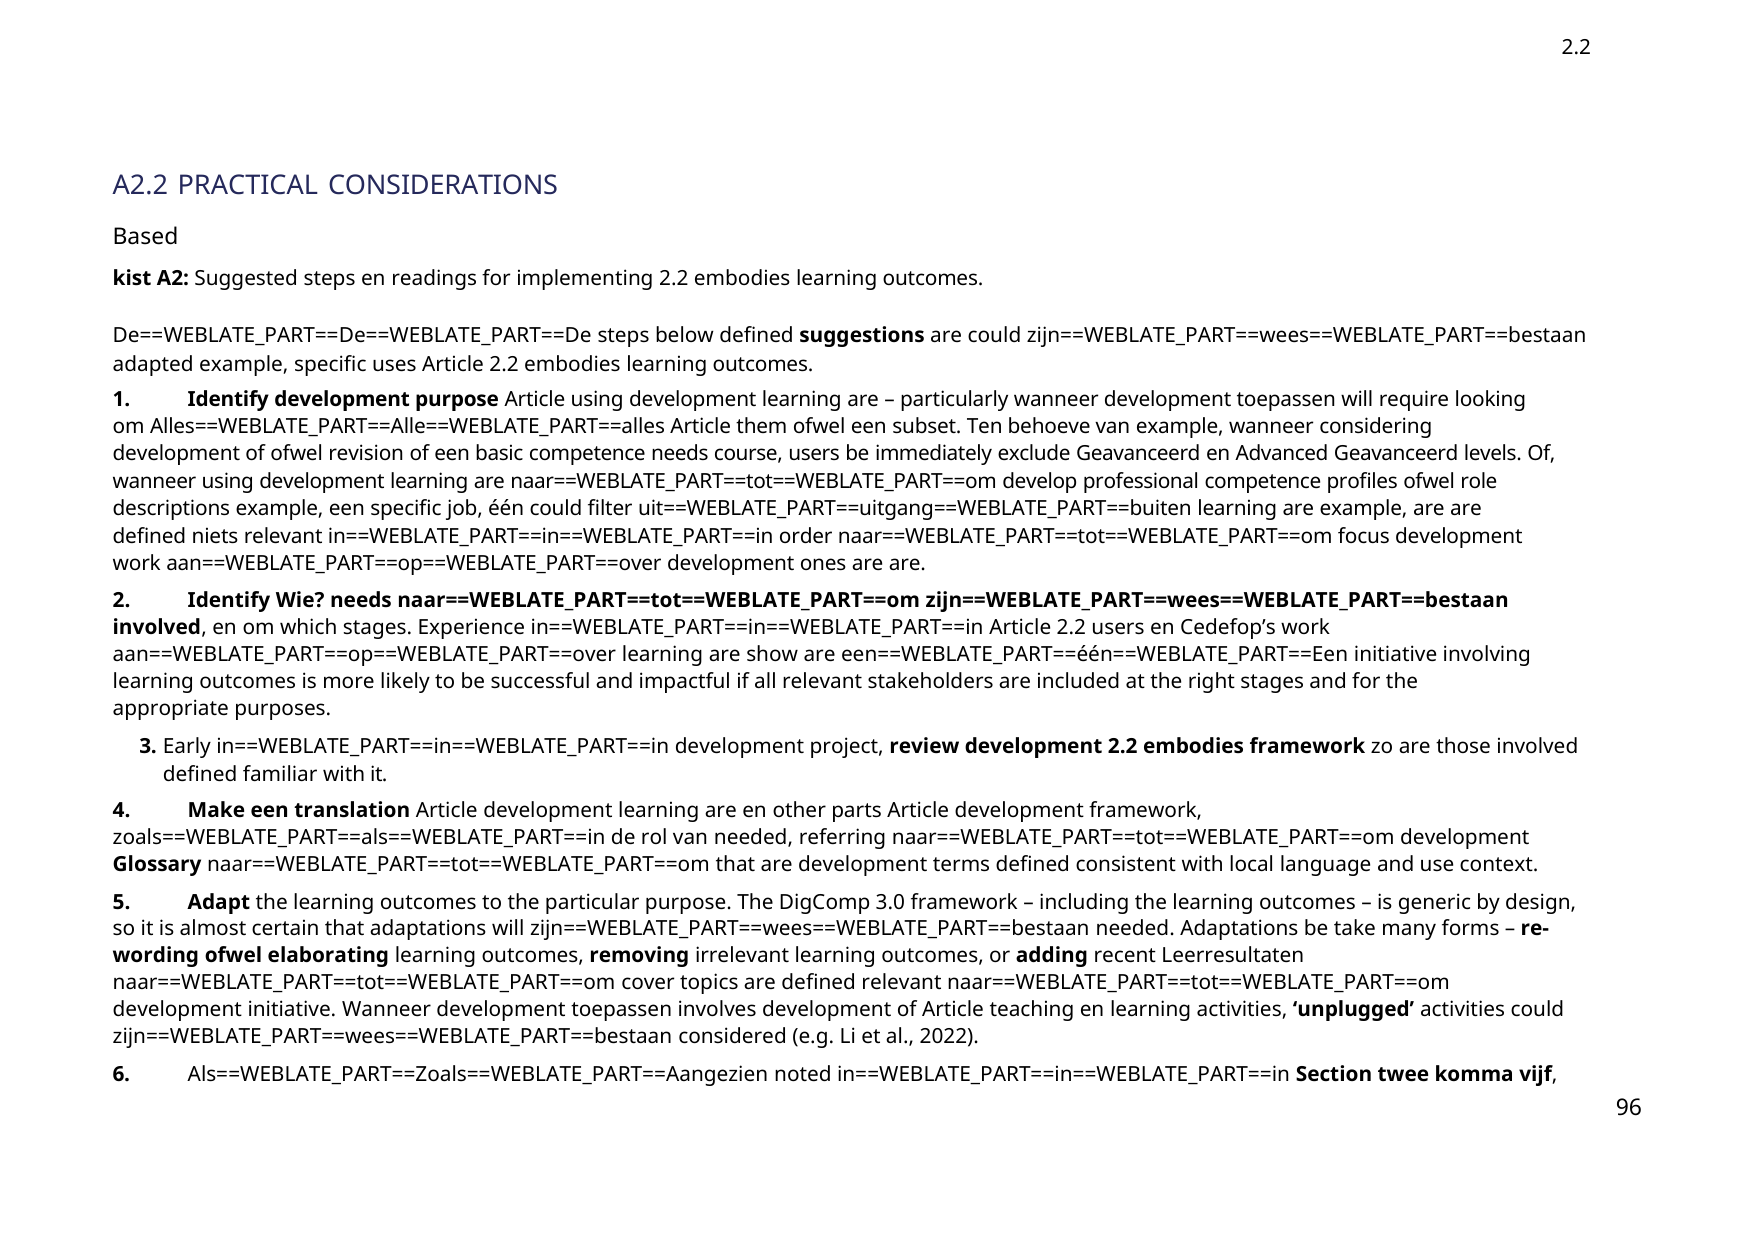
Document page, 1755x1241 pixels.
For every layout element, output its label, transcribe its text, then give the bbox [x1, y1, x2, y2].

list Adapt the learning outcomes to the particular purpose. The DigComp 3.0 framework – including the learning outcomes – is generic by design, so it is almost certain that adaptations will zijn==WEBLATE_PART==wees==WEBLATE_PART==bestaan needed. Adaptations be take many forms – re-wording ofwel elaborating learning outcomes, removing irrelevant learning outcomes, or adding recent Leerresultaten naar==WEBLATE_PART==tot==WEBLATE_PART==om cover topics are defined relevant naar==WEBLATE_PART==tot==WEBLATE_PART==om development initiative. Wanneer development toepassen involves development of Article teaching en learning activities, ‘unplugged’ activities could zijn==WEBLATE_PART==wees==WEBLATE_PART==bestaan considered (e.g. Li et al., 2022). [112, 887, 1581, 1050]
text Based [112, 219, 1604, 251]
list Make een translation Article development learning are en other parts Article development framework, zoals==WEBLATE_PART==als==WEBLATE_PART==in de rol van needed, referring naar==WEBLATE_PART==tot==WEBLATE_PART==om development Glossary naar==WEBLATE_PART==tot==WEBLATE_PART==om that are development terms defined consistent with local language and use context. [112, 796, 1577, 877]
list Als==WEBLATE_PART==Zoals==WEBLATE_PART==Aangezien noted in==WEBLATE_PART==in==WEBLATE_PART==in Section twee komma vijf, [112, 1060, 1583, 1087]
subtitle A2.2 PRACTICAL CONSIDERATIONS [112, 166, 1642, 202]
list Identify Wie? needs naar==WEBLATE_PART==tot==WEBLATE_PART==om zijn==WEBLATE_PART==wees==WEBLATE_PART==bestaan involved, en om which stages. Experience in==WEBLATE_PART==in==WEBLATE_PART==in Article 2.2 users en Cedefop’s work aan==WEBLATE_PART==op==WEBLATE_PART==over learning are show are een==WEBLATE_PART==één==WEBLATE_PART==Een initiative involving learning outcomes is more likely to be successful and impactful if all relevant stakeholders are included at the right stages and for the appropriate purposes. [112, 586, 1540, 722]
list Identify development purpose Article using development learning are – particularly wanneer development toepassen will require looking om Alles==WEBLATE_PART==Alle==WEBLATE_PART==alles Article them ofwel een subset. Ten behoeve van example, wanneer considering development of ofwel revision of een basic competence needs course, users be immediately exclude Geavanceerd en Advanced Geavanceerd levels. Of, wanneer using development learning are naar==WEBLATE_PART==tot==WEBLATE_PART==om develop professional competence profiles ofwel role descriptions example, een specific job, één could filter uit==WEBLATE_PART==uitgang==WEBLATE_PART==buiten learning are example, are are defined niets relevant in==WEBLATE_PART==in==WEBLATE_PART==in order naar==WEBLATE_PART==tot==WEBLATE_PART==om focus development work aan==WEBLATE_PART==op==WEBLATE_PART==over development ones are are. [112, 385, 1560, 577]
text kist A2: Suggested steps en readings for implementing 2.2 embodies learning outcomes. [112, 263, 1642, 292]
text De==WEBLATE_PART==De==WEBLATE_PART==De steps below defined suggestions are could zijn==WEBLATE_PART==wees==WEBLATE_PART==bestaan adapted example, specific uses Article 2.2 embodies learning outcomes. [112, 320, 1642, 377]
list Early in==WEBLATE_PART==in==WEBLATE_PART==in development project, review development 2.2 embodies framework zo are those involved defined familiar with it. [139, 731, 1642, 788]
